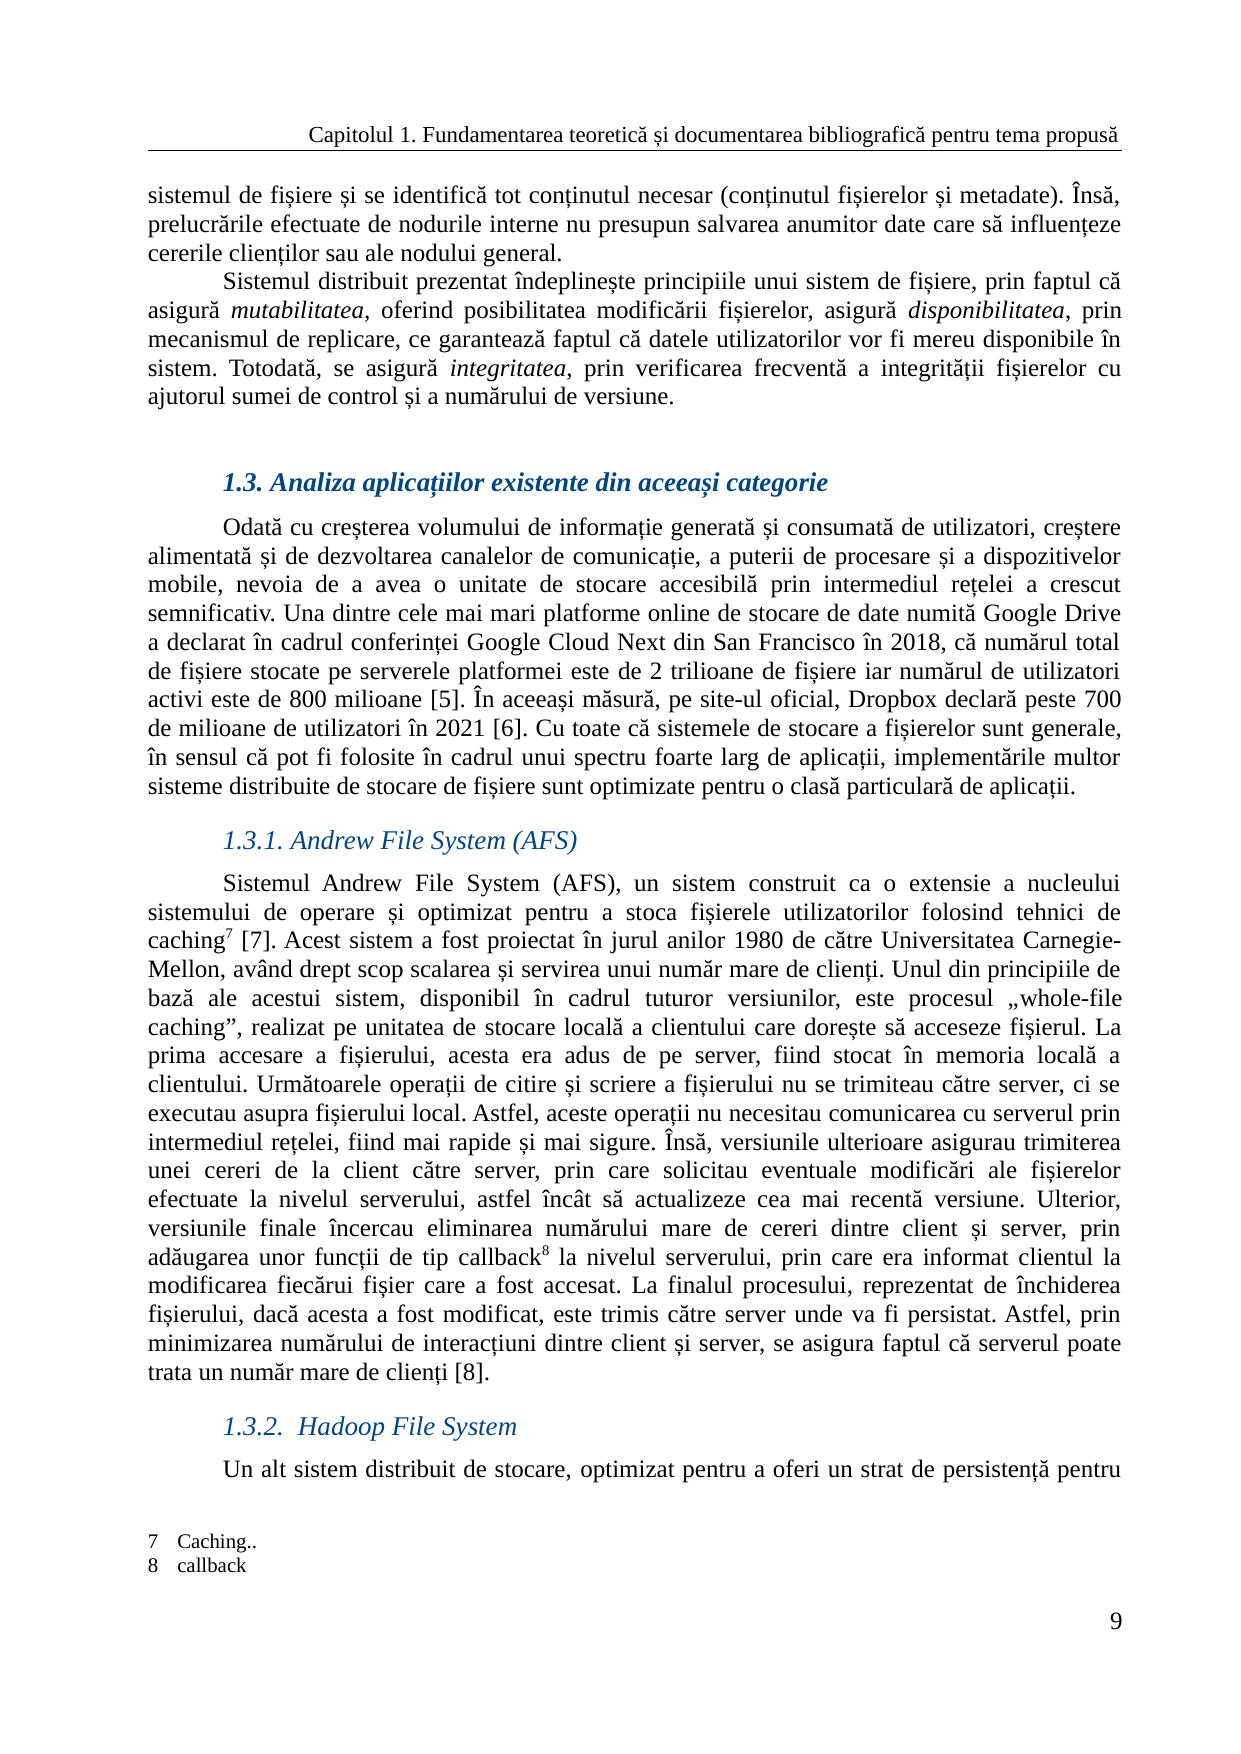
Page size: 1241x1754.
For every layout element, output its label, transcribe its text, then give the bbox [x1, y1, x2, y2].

subtitle Analiza aplicațiilor existente din aceeași categorie [223, 466, 1122, 497]
text Un alt sistem distribuit de stocare, optimizat pentru a oferi un strat de persistență pentru [148, 1454, 1122, 1482]
subtitle Hadoop File System [223, 1410, 1122, 1441]
text Caching.. [148, 1529, 1122, 1553]
text Sistemul Andrew File System (AFS), un sistem construit ca o extensie a nucleului sistemului de operare și optimizat pentru a stoca fișierele utilizatorilor folosind tehnici de caching [7]. Acest sistem a fost proiectat în jurul anilor 1980 de către Universitatea Carnegie-Mellon, având drept scop scalarea și servirea unui număr mare de clienți. Unul din principiile de bază ale acestui sistem, disponibil în cadrul tuturor versiunilor, este procesul „whole-file caching”, realizat pe unitatea de stocare locală a clientului care dorește să acceseze fișierul. La prima accesare a fișierului, acesta era adus de pe server, fiind stocat în memoria locală a clientului. Următoarele operații de citire și scriere a fișierului nu se trimiteau către server, ci se executau asupra fișierului local. Astfel, aceste operații nu necesitau comunicarea cu serverul prin intermediul rețelei, fiind mai rapide și mai sigure. Însă, versiunile ulterioare asigurau trimiterea unei cereri de la client către server, prin care solicitau eventuale modificări ale fișierelor efectuate la nivelul serverului, astfel încât să actualizeze cea mai recentă versiune. Ulterior, versiunile finale încercau eliminarea numărului mare de cereri dintre client și server, prin adăugarea unor funcții de tip callback la nivelul serverului, prin care era informat clientul la modificarea fiecărui fișier care a fost accesat. La finalul procesului, reprezentat de închiderea fișierului, dacă acesta a fost modificat, este trimis către server unde va fi persistat. Astfel, prin minimizarea numărului de interacțiuni dintre client și server, se asigura faptul că serverul poate trata un număr mare de clienți [8]. [148, 868, 1122, 1385]
subtitle Andrew File System (AFS) [223, 824, 1122, 856]
text Odată cu creșterea volumului de informație generată și consumată de utilizatori, creștere alimentată și de dezvoltarea canalelor de comunicație, a puterii de procesare și a dispozitivelor mobile, nevoia de a avea o unitate de stocare accesibilă prin intermediul rețelei a crescut semnificativ. Una dintre cele mai mari platforme online de stocare de date numită Google Drive a declarat în cadrul conferinței Google Cloud Next din San Francisco în 2018, că numărul total de fișiere stocate pe serverele platformei este de 2 trilioane de fișiere iar numărul de utilizatori activi este de 800 milioane [5]. În aceeași măsură, pe site-ul oficial, Dropbox declară peste 700 de milioane de utilizatori în 2021 [6]. Cu toate că sistemele de stocare a fișierelor sunt generale, în sensul că pot fi folosite în cadrul unui spectru foarte larg de aplicații, implementările multor sisteme distribuite de stocare de fișiere sunt optimizate pentru o clasă particulară de aplicații. [148, 510, 1122, 799]
text callback [148, 1553, 1122, 1577]
text sistemul de fișiere și se identifică tot conținutul necesar (conținutul fișierelor și metadate). Însă, prelucrările efectuate de nodurile interne nu presupun salvarea anumitor date care să influențeze cererile clienților sau ale nodului general. [148, 180, 1122, 266]
text Sistemul distribuit prezentat îndeplinește principiile unui sistem de fișiere, prin faptul că asigură mutabilitatea, oferind posibilitatea modificării fișierelor, asigură disponibilitatea, prin mecanismul de replicare, ce garantează faptul că datele utilizatorilor vor fi mereu disponibile în sistem. Totodată, se asigură integritatea, prin verificarea frecventă a integrității fișierelor cu ajutorul sumei de control și a numărului de versiune. [148, 266, 1122, 410]
